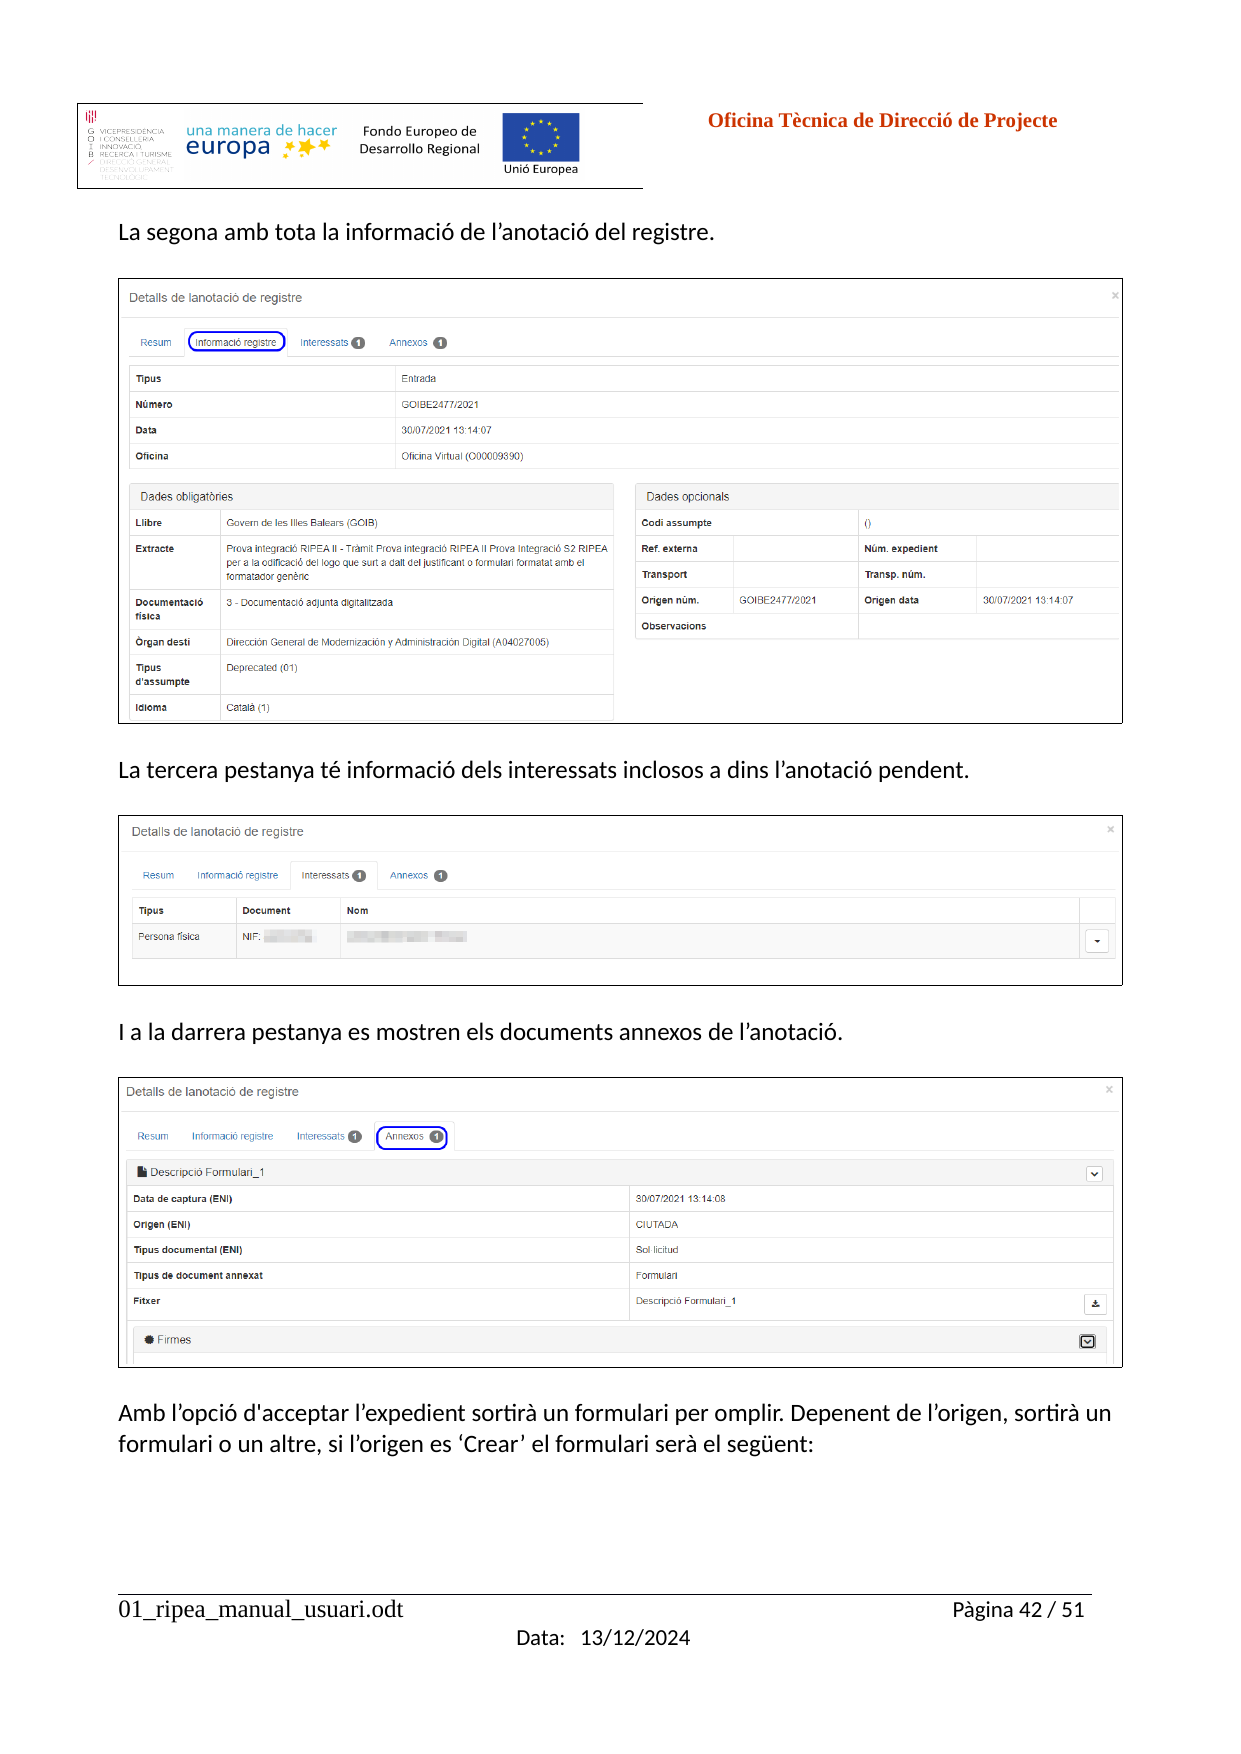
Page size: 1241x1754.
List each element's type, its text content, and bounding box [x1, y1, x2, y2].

picture [184, 108, 585, 182]
text I a la darrera pestanya es mostren els documents annexos de l’anotació. [118, 1016, 1122, 1046]
picture [82, 108, 178, 182]
text La segona amb tota la informació de l’anotació del registre. [118, 216, 1122, 247]
text La tercera pestanya té informació dels interessats inclosos a dins l’anotació pendent. [118, 754, 1122, 784]
picture [121, 817, 1119, 983]
picture [121, 1080, 1119, 1364]
text Amb l’opció d'acceptar l’expedient sortirà un formulari per omplir. Depenent de l’origen, sortirà un formulari o un altre, si l’origen es ‘Crear’ el formulari serà el següent: [118, 1397, 1122, 1458]
picture [121, 280, 1119, 721]
